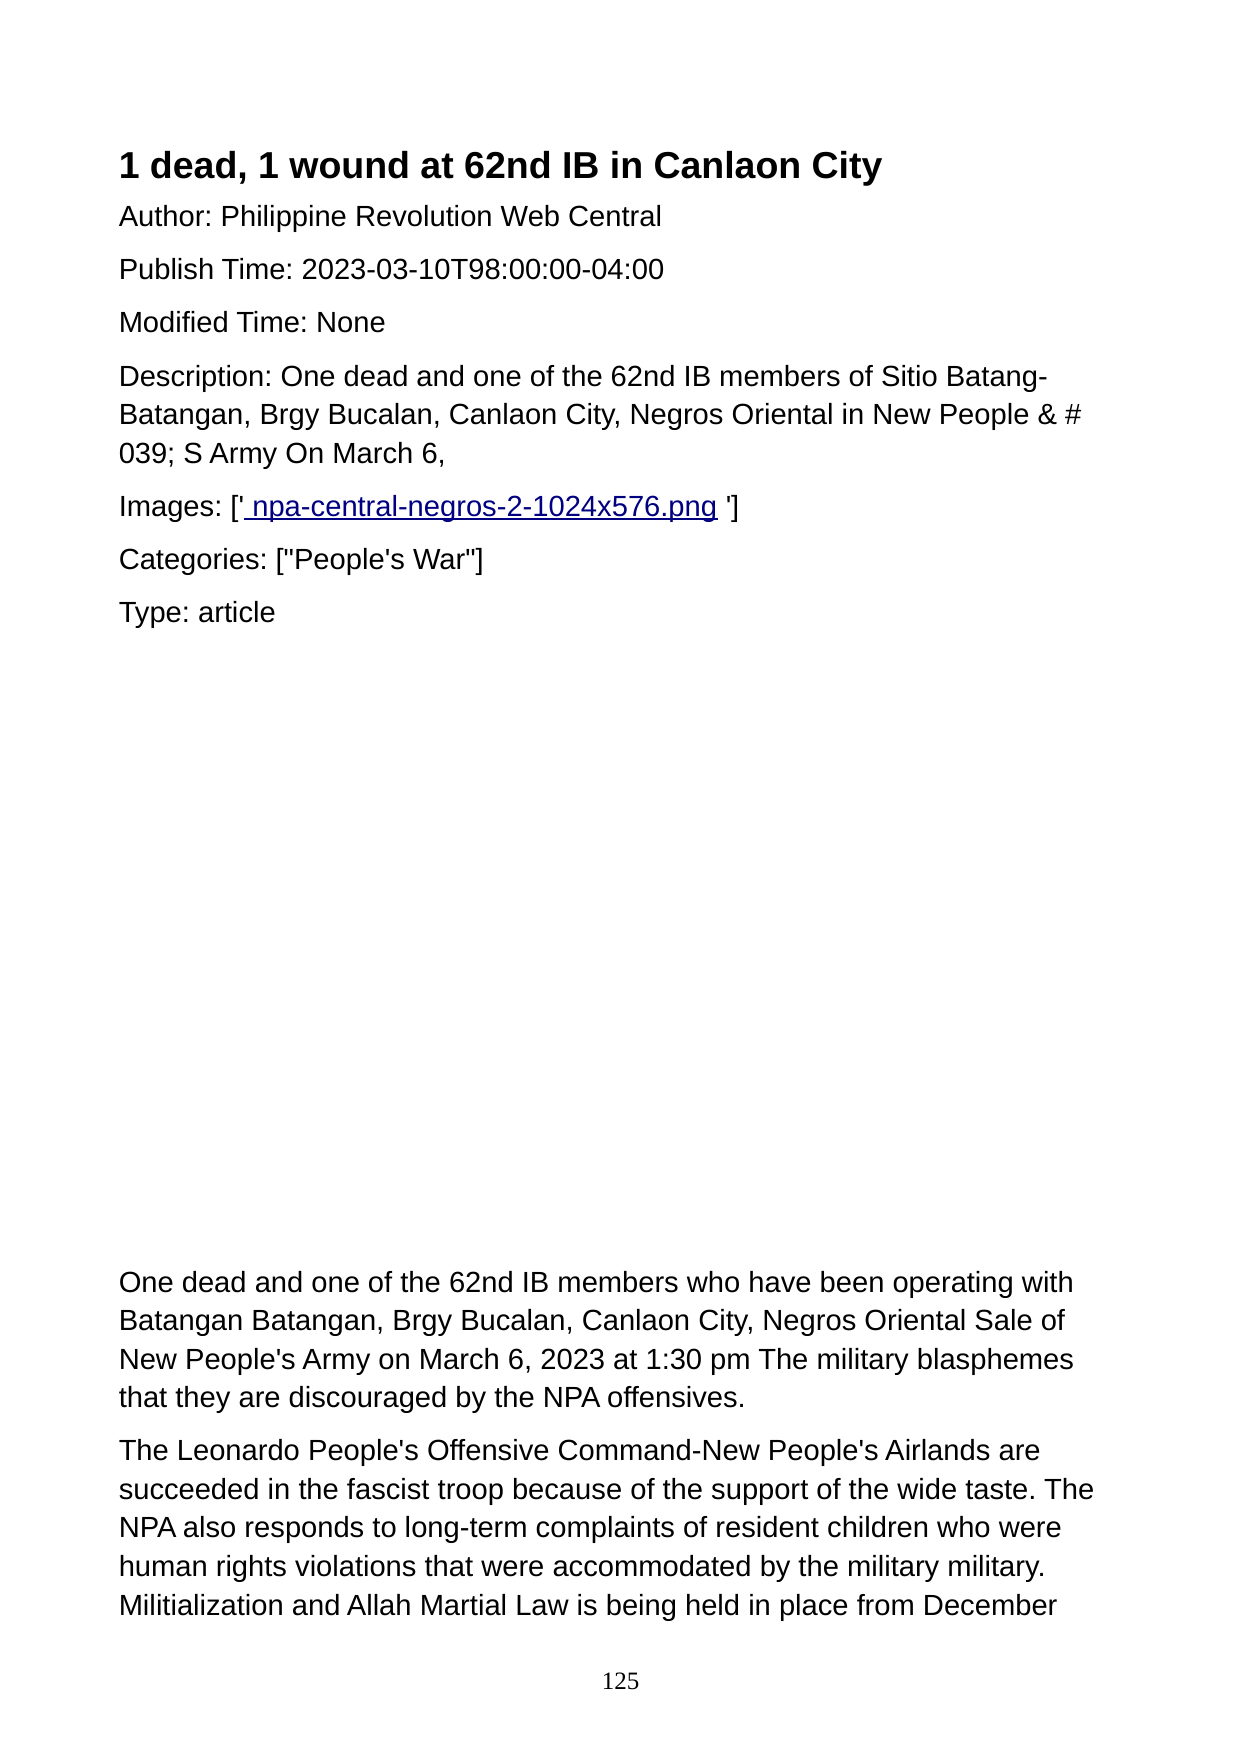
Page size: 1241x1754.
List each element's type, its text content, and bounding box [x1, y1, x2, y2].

text Publish Time: 2023-03-10T98:00:00-04:00 [118, 252, 1122, 286]
text The Leonardo People's Offensive Command-New People's Airlands are succeeded in the fascist troop because of the support of the wide taste. The NPA also responds to long-term complaints of resident children who were human rights violations that were accommodated by the military military. Militialization and Allah Martial Law is being held in place from December [118, 1433, 1122, 1621]
text Images: [' npa-central-negros-2-1024x576.png '] [118, 489, 1122, 522]
text Categories: ["People's War"] [118, 542, 1122, 575]
text Author: Philippine Revolution Web Central [118, 199, 1122, 233]
text Modified Time: None [118, 305, 1122, 339]
text Type: article [118, 595, 1122, 628]
text Description: One dead and one of the 62nd IB members of Sitio Batang-Batangan, Brgy Bucalan, Canlaon City, Negros Oriental in New People & # 039; S Army On March 6, [118, 358, 1122, 469]
subtitle 1 dead, 1 wound at 62nd IB in Canlaon City [118, 143, 1122, 187]
text One dead and one of the 62nd IB members who have been operating with Batangan Batangan, Brgy Bucalan, Canlaon City, Negros Oriental Sale of New People's Army on March 6, 2023 at 1:30 pm The military blasphemes that they are discouraged by the NPA offensives. [118, 648, 1122, 1414]
